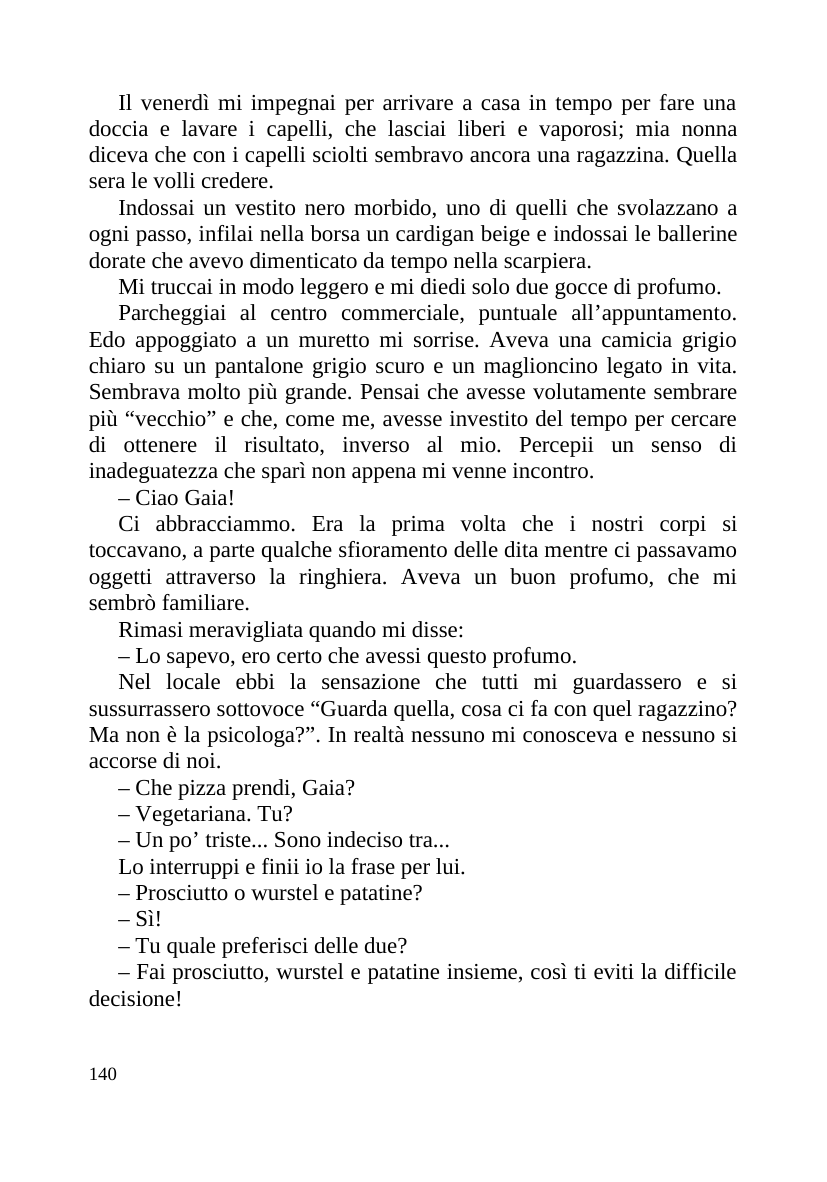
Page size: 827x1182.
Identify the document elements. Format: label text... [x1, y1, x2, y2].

text Il venerdì mi impegnai per arrivare a casa in tempo per fare una doccia e lavare i capelli, che lasciai liberi e vaporosi; mia nonna diceva che con i capelli sciolti sembravo ancora una ragazzina. Quella sera le volli credere. [88, 88, 738, 194]
text Indossai un vestito nero morbido, uno di quelli che svolazzano a ogni passo, infilai nella borsa un cardigan beige e indossai le ballerine dorate che avevo dimenticato da tempo nella scarpiera. [88, 194, 738, 273]
text – Che pizza prendi, Gaia? [88, 774, 738, 800]
text – Prosciutto o wurstel e patatine? [88, 879, 738, 906]
text – Un po’ triste... Sono indeciso tra... [88, 826, 738, 853]
text – Vegetariana. Tu? [88, 800, 738, 826]
text Lo interruppi e finii io la frase per lui. [88, 853, 738, 879]
text – Tu quale preferisci delle due? [88, 932, 738, 958]
text Parcheggiai al centro commerciale, puntuale all’appuntamento. Edo appoggiato a un muretto mi sorrise. Aveva una camicia grigio chiaro su un pantalone grigio scuro e un maglioncino legato in vita. Sembrava molto più grande. Pensai che avesse volutamente sembrare più “vecchio” e che, come me, avesse investito del tempo per cercare di ottenere il risultato, inverso al mio. Percepii un senso di inadeguatezza che sparì non appena mi venne incontro. [88, 299, 738, 484]
text Nel locale ebbi la sensazione che tutti mi guardassero e si sussurrassero sottovoce “Guarda quella, cosa ci fa con quel ragazzino? Ma non è la psicologa?”. In realtà nessuno mi conosceva e nessuno si accorse di noi. [88, 668, 738, 774]
text ‒ Lo sapevo, ero certo che avessi questo profumo. [88, 642, 738, 668]
text – Sì! [88, 906, 738, 932]
text – Ciao Gaia! [88, 484, 738, 510]
text Rimasi meravigliata quando mi disse: [88, 616, 738, 642]
text – Fai prosciutto, wurstel e patatine insieme, così ti eviti la difficile decisione! [88, 958, 738, 1011]
text Mi truccai in modo leggero e mi diedi solo due gocce di profumo. [88, 273, 738, 299]
text Ci abbracciammo. Era la prima volta che i nostri corpi si toccavano, a parte qualche sfioramento delle dita mentre ci passavamo oggetti attraverso la ringhiera. Aveva un buon profumo, che mi sembrò familiare. [88, 510, 738, 616]
